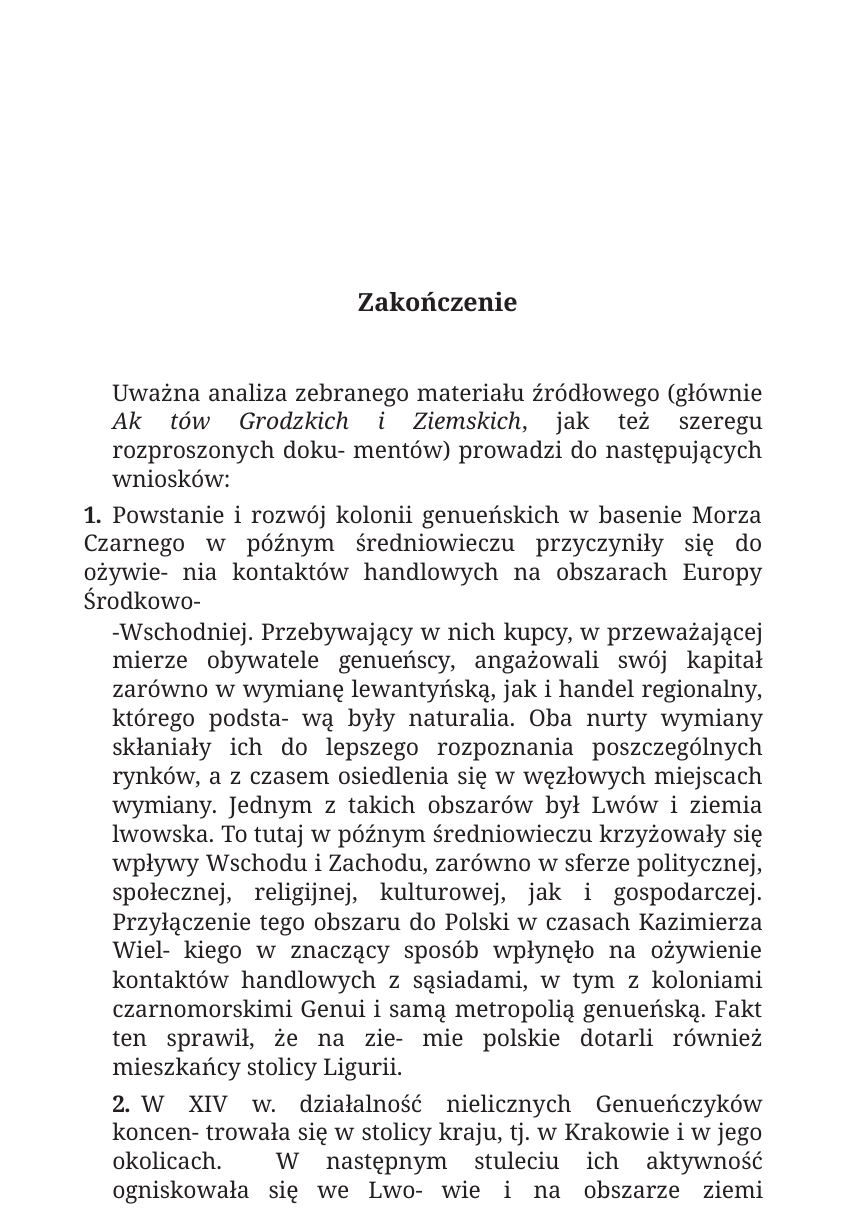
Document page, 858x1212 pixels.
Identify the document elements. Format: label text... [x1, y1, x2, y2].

text Uważna analiza zebranego materiału źródłowego (głównie Ak­ tów Grodzkich i Ziemskich, jak też szeregu rozproszonych doku- mentów) prowadzi do następujących wniosków: [112, 378, 763, 494]
subtitle Zakończenie [101, 285, 774, 319]
list W XIV w. działalność nielicznych Genueńczyków koncen- trowała się w stolicy kraju, tj. w Krakowie i w jego okolicach. W następnym stuleciu ich aktywność ogniskowała się we Lwo- wie i na obszarze ziemi [112, 1089, 763, 1206]
text -Wschodniej. Przebywający w nich kupcy, w przeważającej mierze obywatele genueńscy, angażowali swój kapitał zarówno w wymianę lewantyńską, jak i handel regionalny, którego podsta- wą były naturalia. Oba nurty wymiany skłaniały ich do lepszego rozpoznania poszczególnych rynków, a z czasem osiedlenia się w węzłowych miejscach wymiany. Jednym z takich obszarów był Lwów i ziemia lwowska. To tutaj w późnym średniowieczu krzyżowały się wpływy Wschodu i Zachodu, zarówno w sferze politycznej, społecznej, religijnej, kulturowej, jak i gospodarczej. Przyłączenie tego obszaru do Polski w czasach Kazimierza Wiel- kiego w znaczący sposób wpłynęło na ożywienie kontaktów handlowych z sąsiadami, w tym z koloniami czarnomorskimi Genui i samą metropolią genueńską. Fakt ten sprawił, że na zie- mie polskie dotarli również mieszkańcy stolicy Ligurii. [112, 617, 763, 1082]
list Powstanie i rozwój kolonii genueńskich w basenie Morza Czarnego w późnym średniowieczu przyczyniły się do ożywie- nia kontaktów handlowych na obszarach Europy Środkowo- [83, 500, 763, 617]
